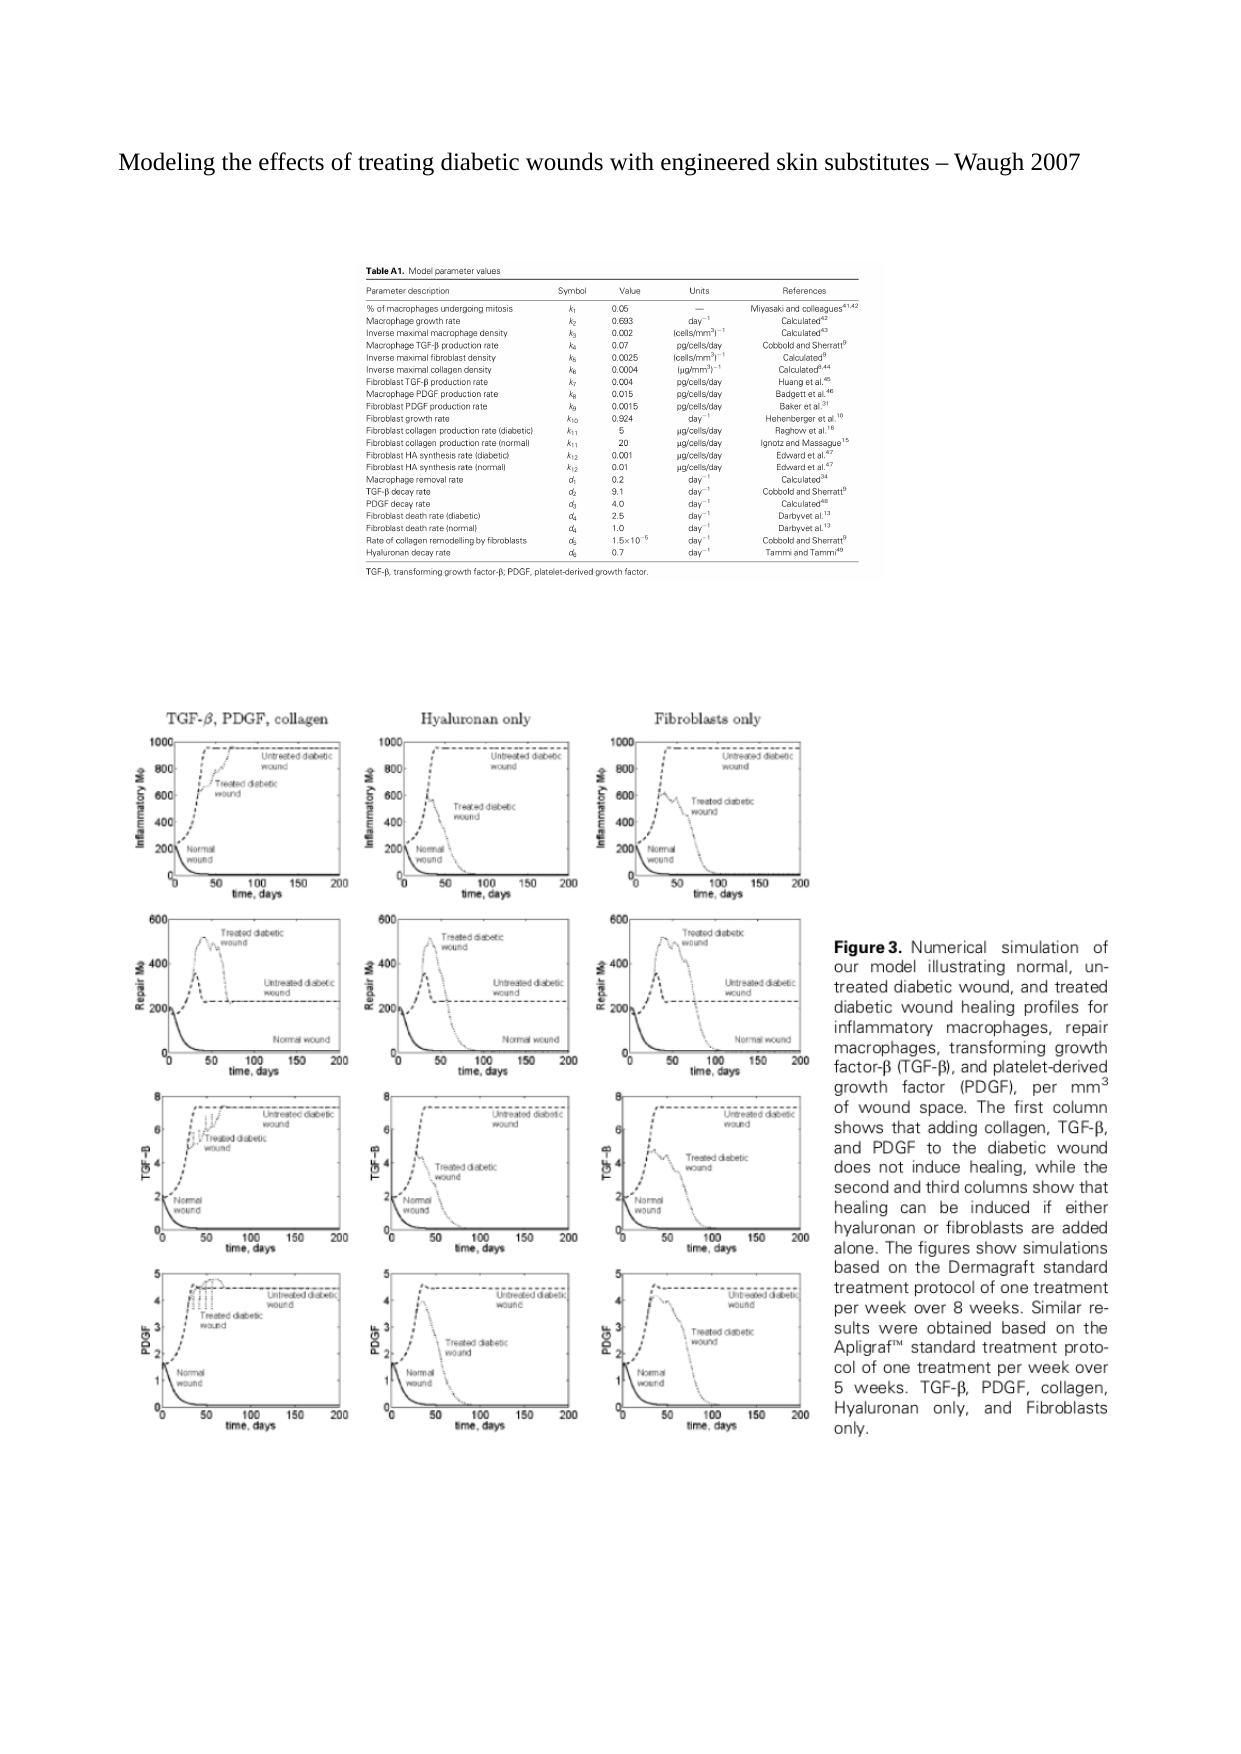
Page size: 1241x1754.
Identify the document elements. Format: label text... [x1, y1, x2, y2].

picture [118, 693, 1123, 1454]
picture [355, 261, 886, 581]
text Modeling the effects of treating diabetic wounds with engineered skin substitutes – Waugh 2007 [118, 147, 1122, 176]
